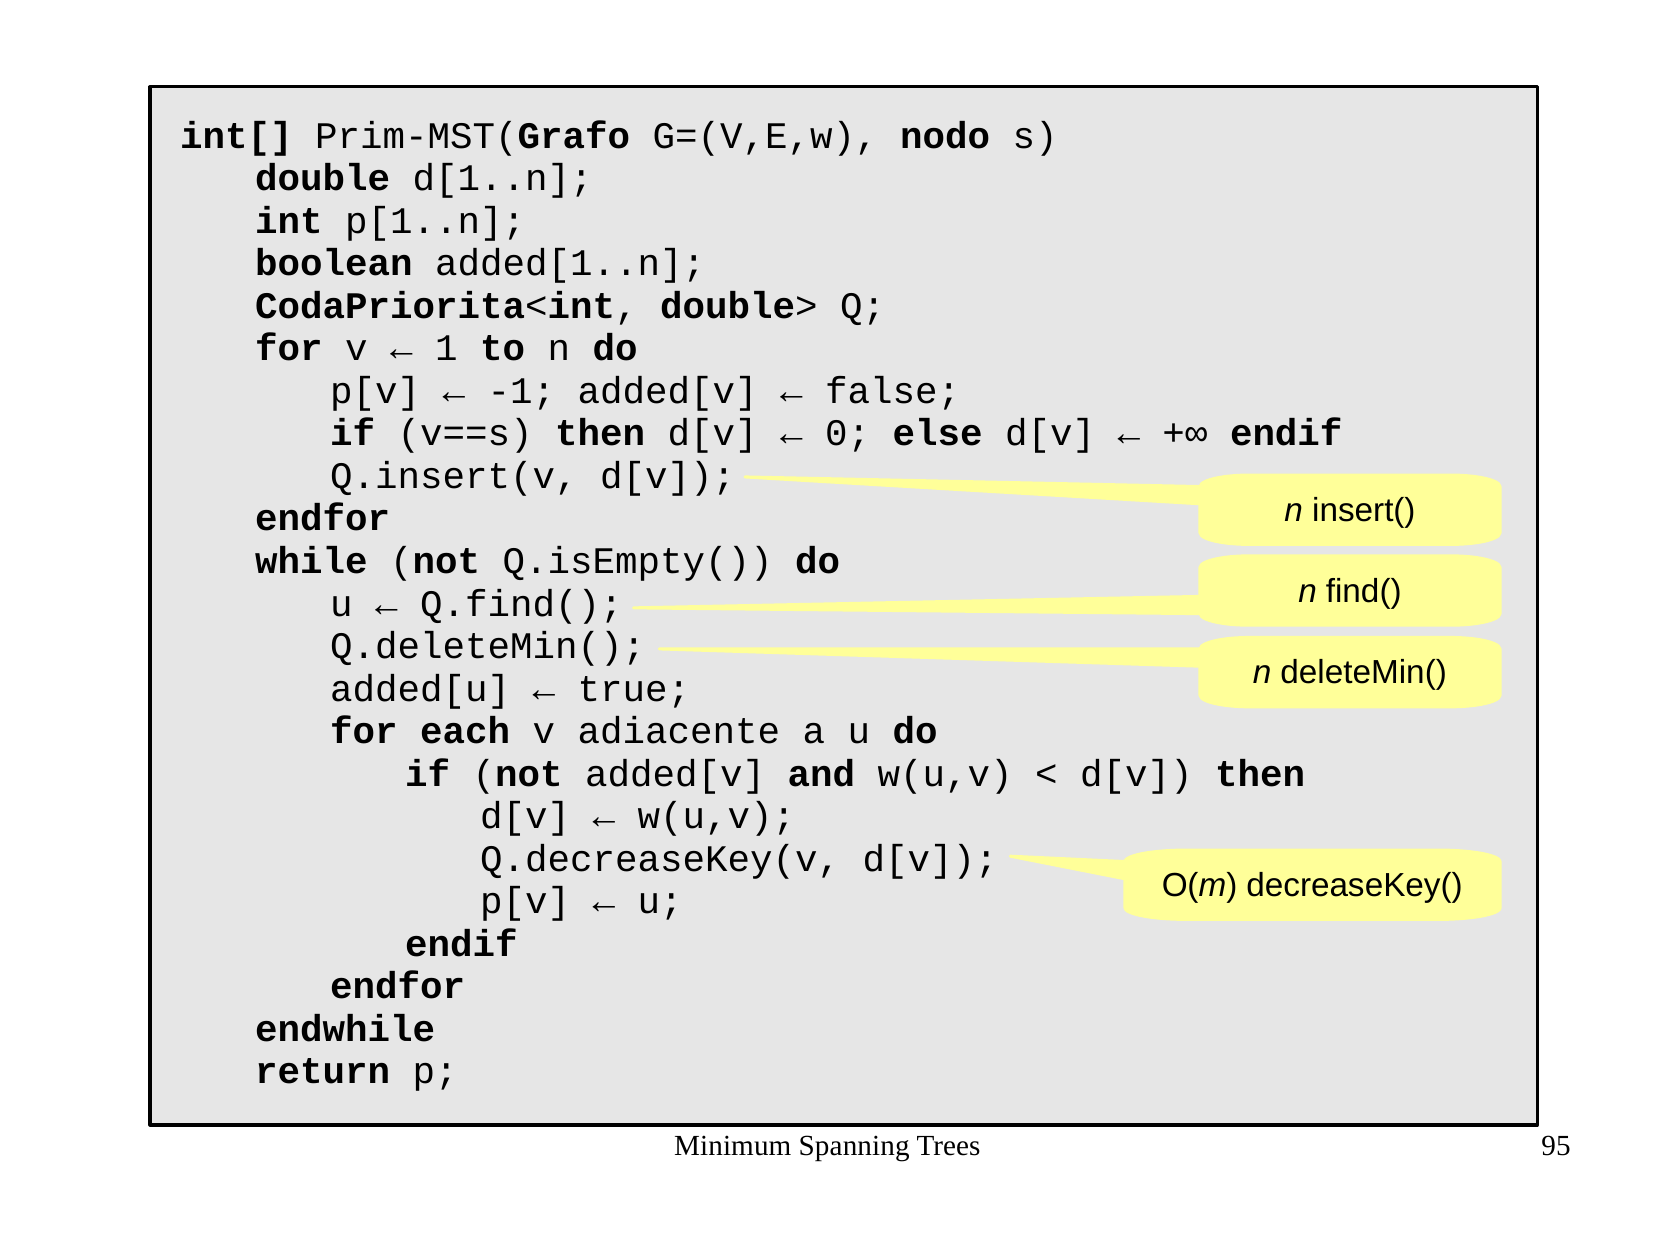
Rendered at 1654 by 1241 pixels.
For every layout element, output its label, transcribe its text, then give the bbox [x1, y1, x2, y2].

text_box n deleteMin() [659, 637, 1501, 707]
text_box n find() [633, 555, 1501, 626]
text_box int[] Prim-MST(Grafo G=(V,E,w), nodo s) double d[1..n]; int p[1..n]; boolean added[1..n]; CodaPriorita<int, double> Q; for v ← 1 to n do p[v] ← -1; added[v] ← false; if (v==s) then d[v] ← 0; else d[v] ← +∞ endif Q.insert(v, d[v]); endfor while (not Q.isEmpty()) do u ← Q.find(); Q.deleteMin(); added[u] ← true; for each v adiacente a u do if (not added[v] and w(u,v) < d[v]) then d[v] ← w(u,v); Q.decreaseKey(v, d[v]); p[v] ← u; endif endfor endwhile return p; [150, 86, 1538, 1126]
text_box O(m) decreaseKey() [1010, 850, 1501, 920]
text_box n insert() [744, 475, 1501, 545]
